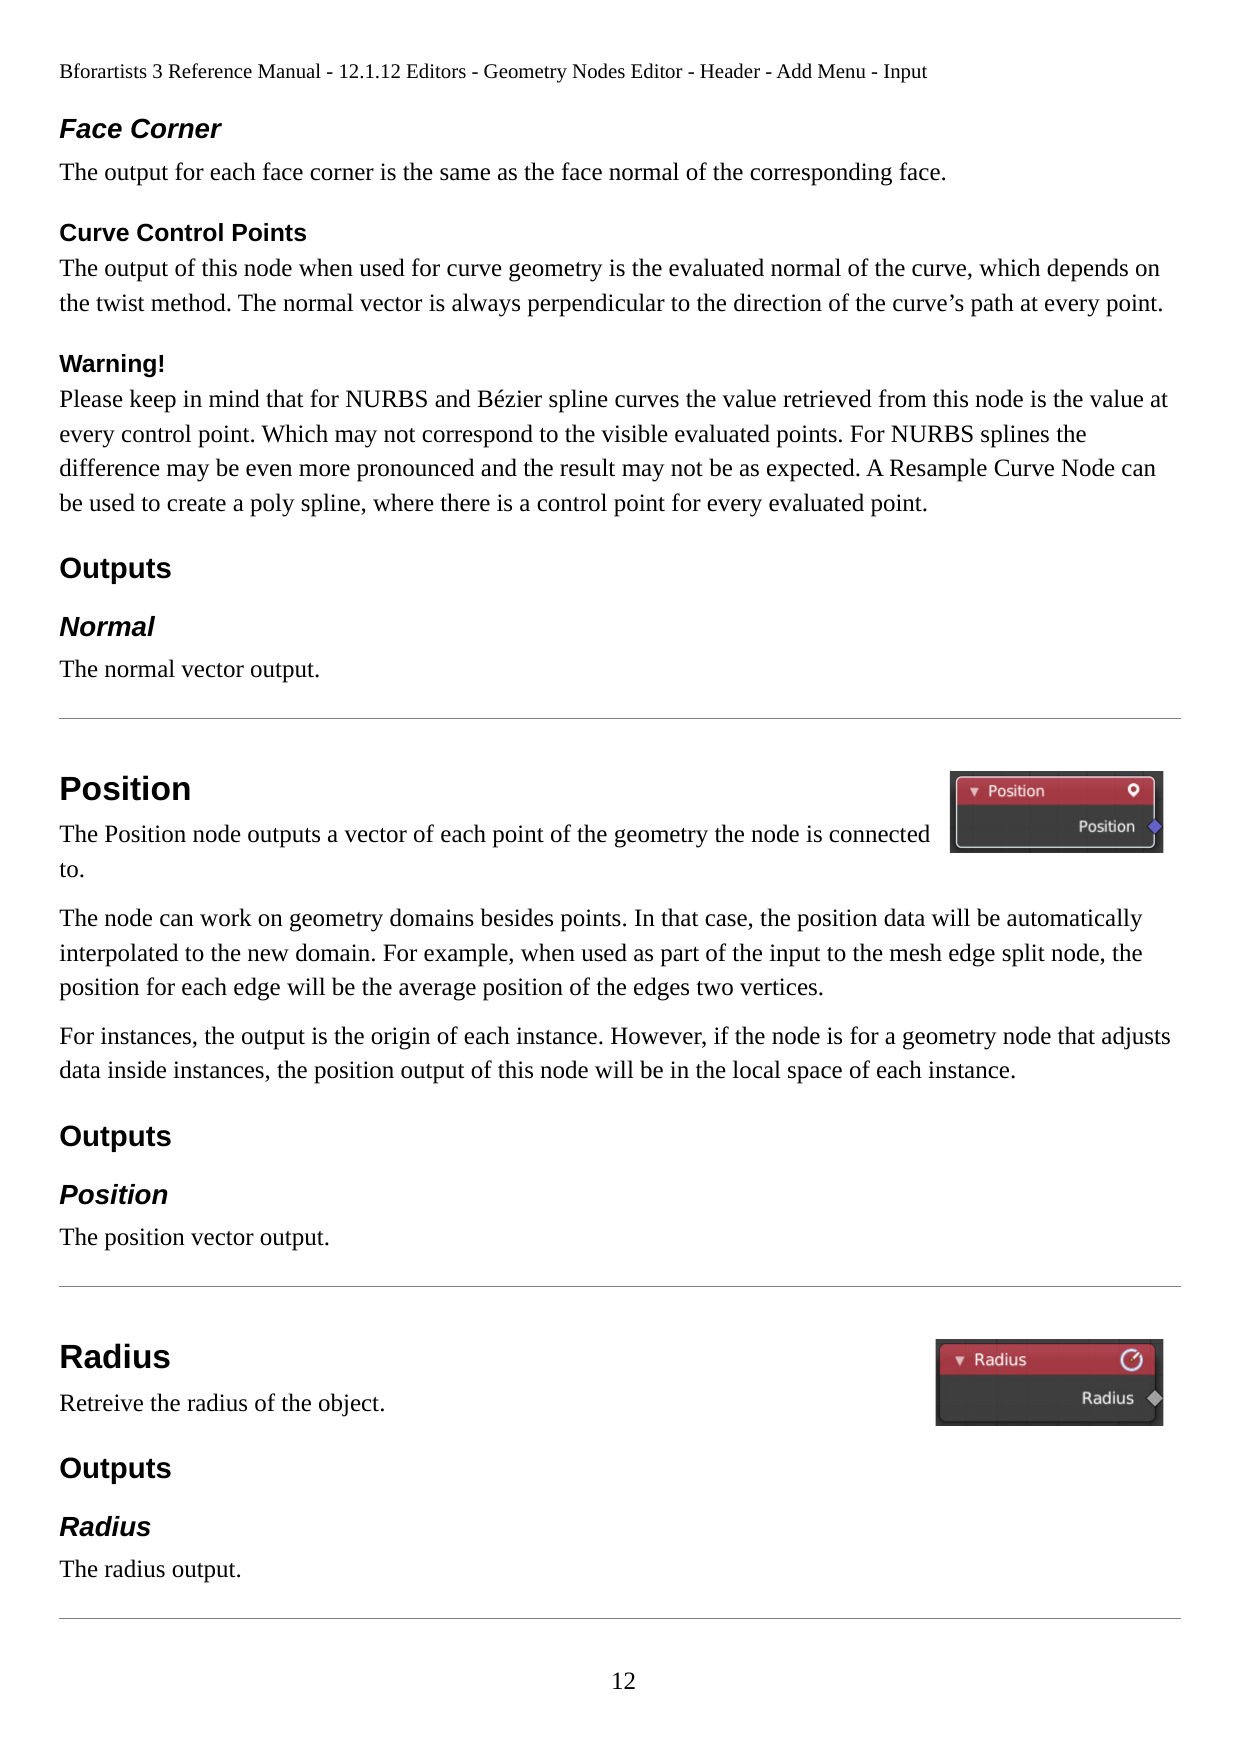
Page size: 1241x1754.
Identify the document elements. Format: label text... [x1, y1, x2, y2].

subtitle Outputs [59, 1119, 1181, 1153]
subtitle Face Corner [59, 113, 1181, 144]
text The output of this node when used for curve geometry is the evaluated normal of the curve, which depends on the twist method. The normal vector is always perpendicular to the direction of the curve’s path at every point. [59, 253, 1181, 317]
picture [935, 1339, 1164, 1426]
picture [949, 771, 1164, 853]
subtitle Position [59, 768, 1181, 807]
text The Position node outputs a vector of each point of the geometry the node is connected to. [59, 819, 1181, 883]
text The radius output. [59, 1554, 1181, 1583]
subtitle Radius [59, 1510, 1181, 1542]
text The node can work on geometry domains besides points. In that case, the position data will be automatically interpolated to the new domain. For example, when used as part of the input to the mesh edge split node, the position for each edge will be the average position of the edges two vertices. [59, 903, 1181, 1001]
subtitle Radius [59, 1336, 1181, 1375]
subtitle Position [59, 1178, 1181, 1210]
text The output for each face corner is the same as the face normal of the corresponding face. [59, 157, 1181, 186]
text The normal vector output. [59, 654, 1181, 683]
subtitle Outputs [59, 1451, 1181, 1485]
text Retreive the radius of the object. [59, 1388, 935, 1416]
text For instances, the output is the origin of each instance. However, if the node is for a geometry node that adjusts data inside instances, the position output of this node will be in the local space of each instance. [59, 1021, 1181, 1084]
subtitle Warning! [59, 349, 1181, 378]
subtitle Curve Control Points [59, 218, 1181, 247]
subtitle Outputs [59, 551, 1181, 585]
text Please keep in mind that for NURBS and Bézier spline curves the value retrieved from this node is the value at every control point. Which may not correspond to the visible evaluated points. For NURBS splines the difference may be even more pronounced and the result may not be as expected. A Resample Curve Node can be used to create a poly spline, where there is a control point for every evaluated point. [59, 384, 1181, 516]
text The position vector output. [59, 1222, 1181, 1251]
subtitle Normal [59, 610, 1181, 642]
